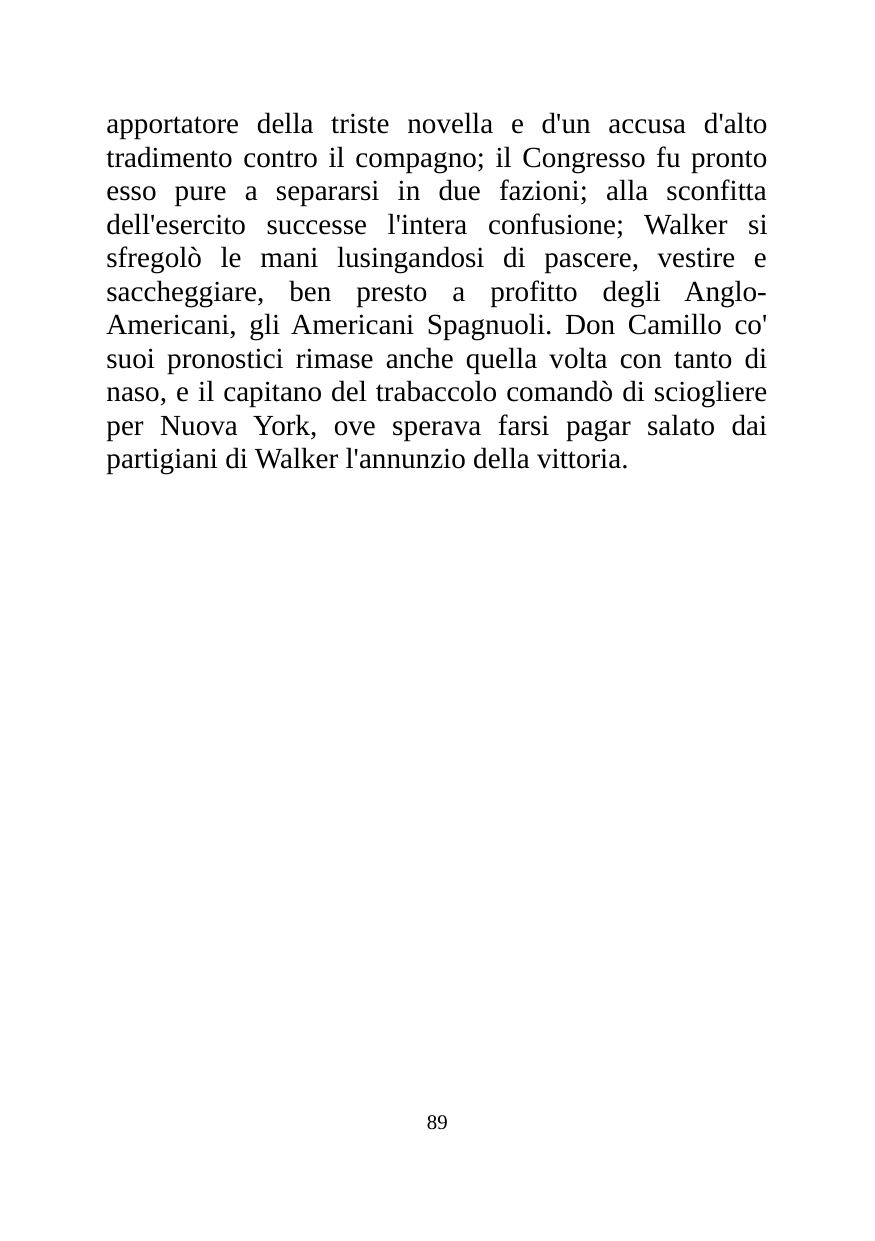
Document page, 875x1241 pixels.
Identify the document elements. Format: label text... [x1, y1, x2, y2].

text apportatore della triste novella e d'un accusa d'alto tradimento contro il compagno; il Congresso fu pronto esso pure a separarsi in due fazioni; alla sconfitta dell'esercito successe l'intera confusione; Walker si sfregolò le mani lusingandosi di pascere, vestire e saccheggiare, ben presto a profitto degli Anglo-Americani, gli Americani Spagnuoli. Don Camillo co' suoi pronostici rimase anche quella volta con tanto di naso, e il capitano del trabaccolo comandò di sciogliere per Nuova York, ove sperava farsi pagar salato dai partigiani di Walker l'annunzio della vittoria. [106, 106, 768, 475]
